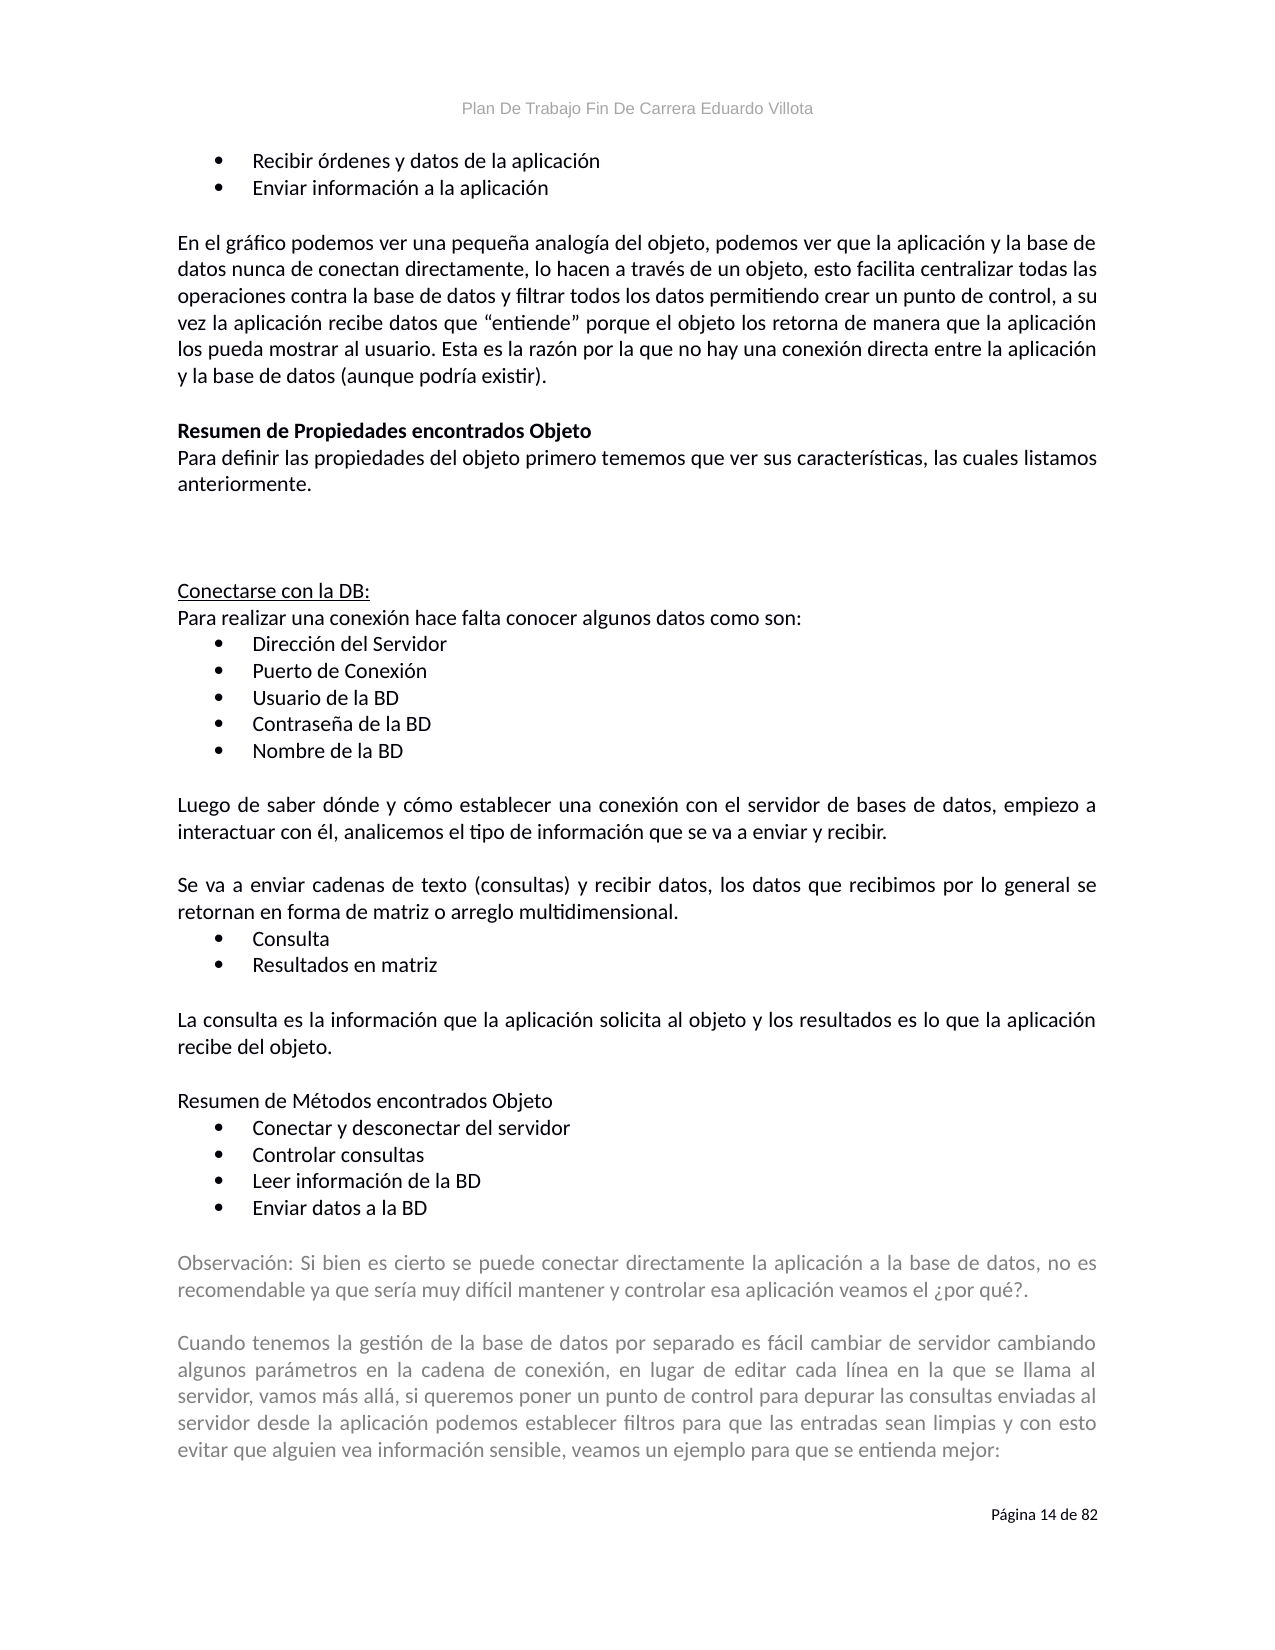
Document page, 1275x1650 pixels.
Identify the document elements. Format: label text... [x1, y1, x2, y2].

text Resumen de Propiedades encontrados Objeto [177, 417, 1098, 444]
text La consulta es la información que la aplicación solicita al objeto y los resultados es lo que la aplicación recibe del objeto. [177, 1006, 1098, 1060]
list Conectar y desconectar del servidor [215, 1114, 1098, 1141]
list Usuario de la BD [215, 684, 1098, 710]
text En el gráfico podemos ver una pequeña analogía del objeto, podemos ver que la aplicación y la base de datos nunca de conectan directamente, lo hacen a través de un objeto, esto facilita centralizar todas las operaciones contra la base de datos y filtrar todos los datos permitiendo crear un punto de control, a su vez la aplicación recibe datos que “entiende” porque el objeto los retorna de manera que la aplicación los pueda mostrar al usuario. Esta es la razón por la que no hay una conexión directa entre la aplicación y la base de datos (aunque podría existir). [177, 229, 1098, 389]
list Consulta [215, 925, 1098, 952]
list Puerto de Conexión [215, 657, 1098, 684]
list Recibir órdenes y datos de la aplicación [215, 148, 1098, 174]
text Conectarse con la DB: [177, 577, 1098, 604]
list Enviar datos a la BD [215, 1194, 1098, 1221]
list Controlar consultas [215, 1141, 1098, 1168]
list Leer información de la BD [215, 1168, 1098, 1194]
text Cuando tenemos la gestión de la base de datos por separado es fácil cambiar de servidor cambiando algunos parámetros en la cadena de conexión, en lugar de editar cada línea en la que se llama al servidor, vamos más allá, si queremos poner un punto de control para depurar las consultas enviadas al servidor desde la aplicación podemos establecer filtros para que las entradas sean limpias y con esto evitar que alguien vea información sensible, veamos un ejemplo para que se entienda mejor: [177, 1329, 1098, 1462]
list Dirección del Servidor [215, 630, 1098, 657]
list Contraseña de la BD [215, 710, 1098, 737]
text Resumen de Métodos encontrados Objeto [177, 1088, 1098, 1114]
text Para realizar una conexión hace falta conocer algunos datos como son: [177, 604, 1098, 630]
list Nombre de la BD [215, 737, 1098, 764]
text Observación: Si bien es cierto se puede conectar directamente la aplicación a la base de datos, no es recomendable ya que sería muy difícil mantener y controlar esa aplicación veamos el ¿por qué?. [177, 1249, 1098, 1302]
text Se va a enviar cadenas de texto (consultas) y recibir datos, los datos que recibimos por lo general se retornan en forma de matriz o arreglo multidimensional. [177, 872, 1098, 925]
list Enviar información a la aplicación [215, 174, 1098, 201]
text Para definir las propiedades del objeto primero tememos que ver sus características, las cuales listamos anteriormente. [177, 444, 1098, 497]
list Resultados en matriz [215, 952, 1098, 978]
text Luego de saber dónde y cómo establecer una conexión con el servidor de bases de datos, empiezo a interactuar con él, analicemos el tipo de información que se va a enviar y recibir. [177, 792, 1098, 845]
